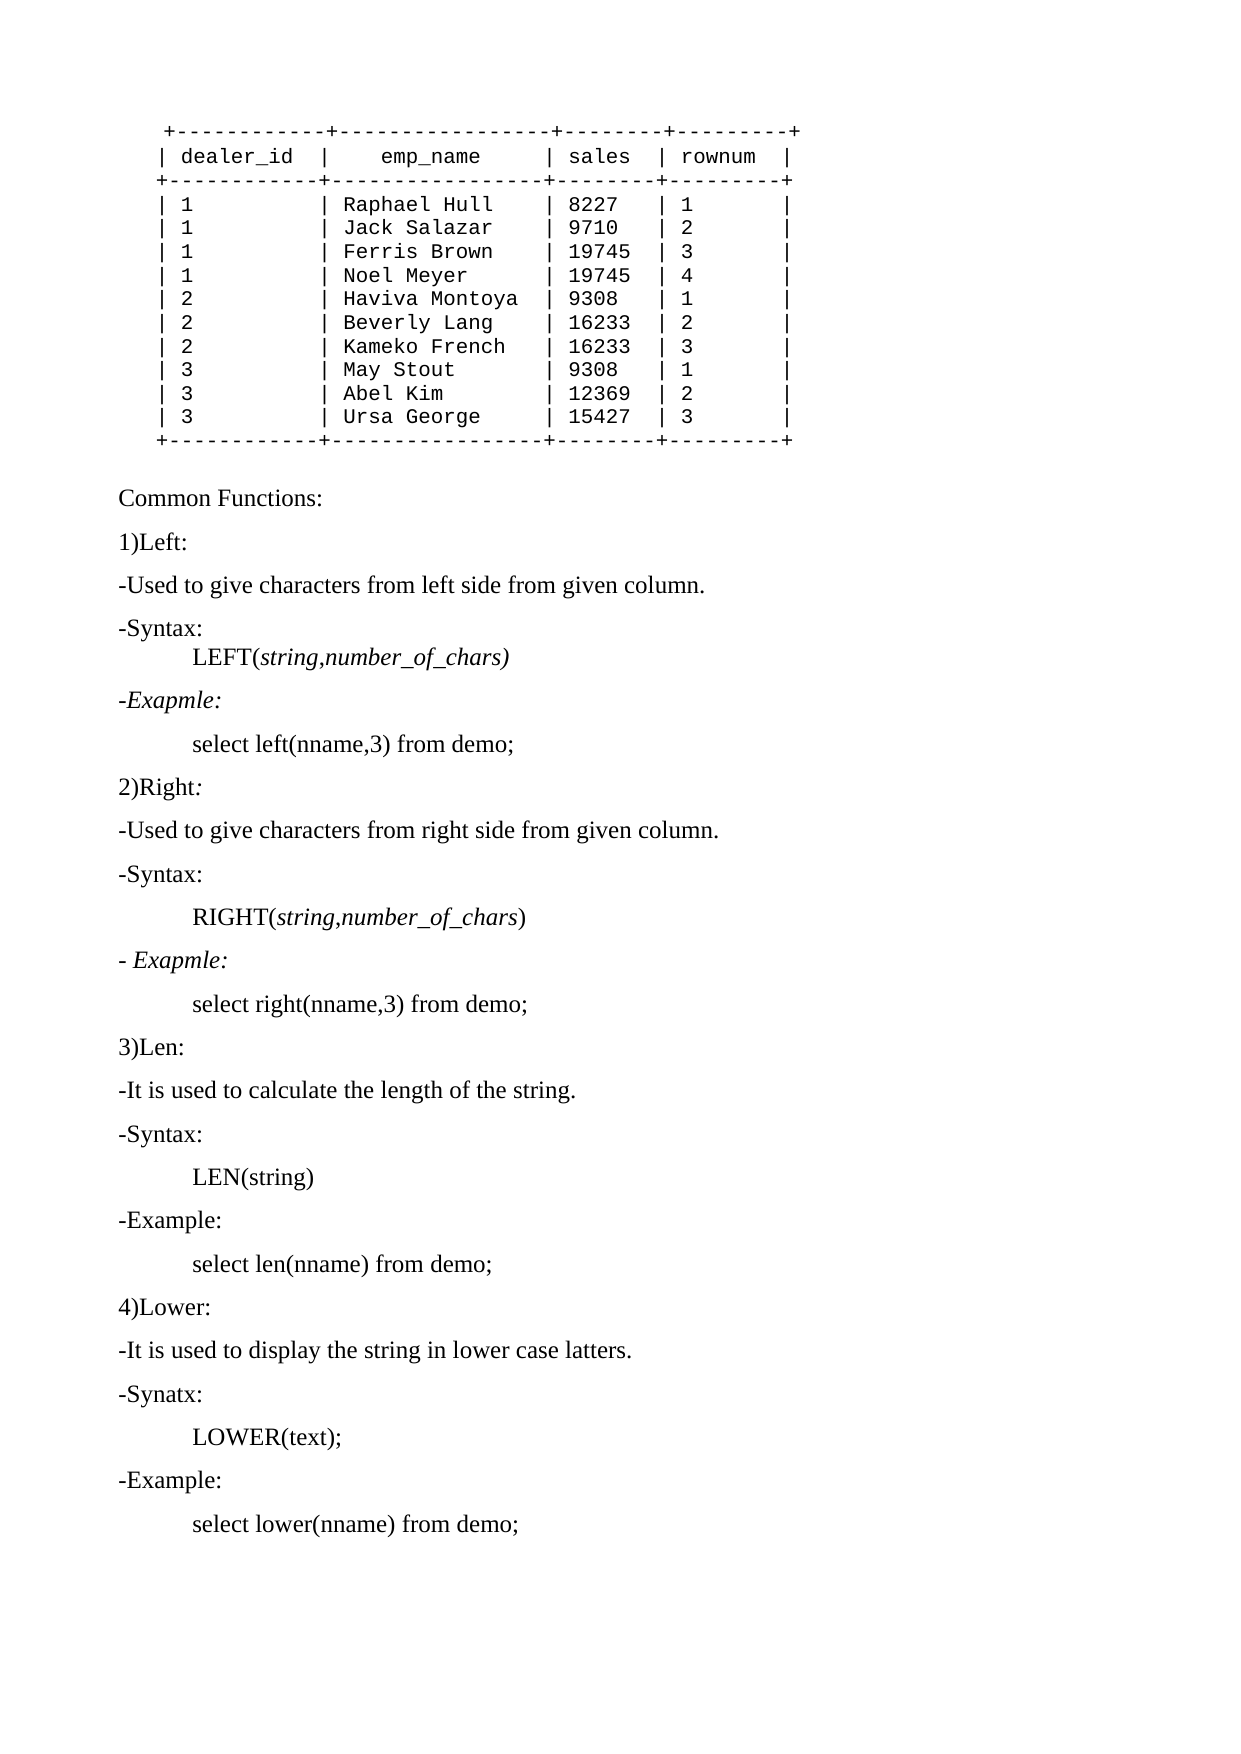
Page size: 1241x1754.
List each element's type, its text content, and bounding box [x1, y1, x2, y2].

text -Used to give characters from left side from given column. [118, 570, 1122, 599]
text | 2 | Haviva Montoya | 9308 | 1 | [118, 288, 1122, 312]
text | 2 | Kameko French | 16233 | 3 | [118, 336, 1122, 359]
text LEN(string) [118, 1162, 1122, 1191]
text -Used to give characters from right side from given column. [118, 815, 1122, 844]
text - Exapmle: [118, 945, 1122, 974]
text 4)Lower: [118, 1292, 1122, 1321]
text -Exapmle: [118, 685, 1122, 714]
text -Syntax: [118, 859, 1122, 887]
text | 1 | Ferris Brown | 19745 | 3 | [118, 241, 1122, 265]
text +------------+-----------------+--------+---------+ [118, 430, 1122, 454]
text | 3 | Ursa George | 15427 | 3 | [118, 407, 1122, 430]
text Common Functions: [118, 483, 1122, 512]
text +------------+-----------------+--------+---------+ [118, 118, 1122, 146]
text | 1 | Noel Meyer | 19745 | 4 | [118, 265, 1122, 288]
text | 1 | Raphael Hull | 8227 | 1 | [118, 194, 1122, 217]
text LOWER(text); [118, 1422, 1122, 1451]
text select right(nname,3) from demo; [118, 989, 1122, 1017]
text | 3 | Abel Kim | 12369 | 2 | [118, 383, 1122, 407]
text +------------+-----------------+--------+---------+ [118, 170, 1122, 194]
text -Example: [118, 1205, 1122, 1234]
text select lower(nname) from demo; [118, 1509, 1122, 1537]
text -It is used to calculate the length of the string. [118, 1075, 1122, 1104]
text -Synatx: [118, 1379, 1122, 1407]
text | 1 | Jack Salazar | 9710 | 2 | [118, 217, 1122, 241]
text RIGHT(string,number_of_chars) [118, 902, 1122, 931]
text 1)Left: [118, 527, 1122, 555]
text | dealer_id | emp_name | sales | rownum | [118, 146, 1122, 170]
text 3)Len: [118, 1032, 1122, 1061]
text -Example: [118, 1465, 1122, 1494]
text -It is used to display the string in lower case latters. [118, 1335, 1122, 1364]
text select left(nname,3) from demo; [118, 729, 1122, 757]
text select len(nname) from demo; [118, 1249, 1122, 1277]
text | 3 | May Stout | 9308 | 1 | [118, 359, 1122, 383]
text 2)Right: [118, 772, 1122, 801]
text -Syntax: [118, 1119, 1122, 1147]
text -Syntax: LEFT(string,number_of_chars) [118, 613, 1122, 671]
text | 2 | Beverly Lang | 16233 | 2 | [118, 312, 1122, 336]
